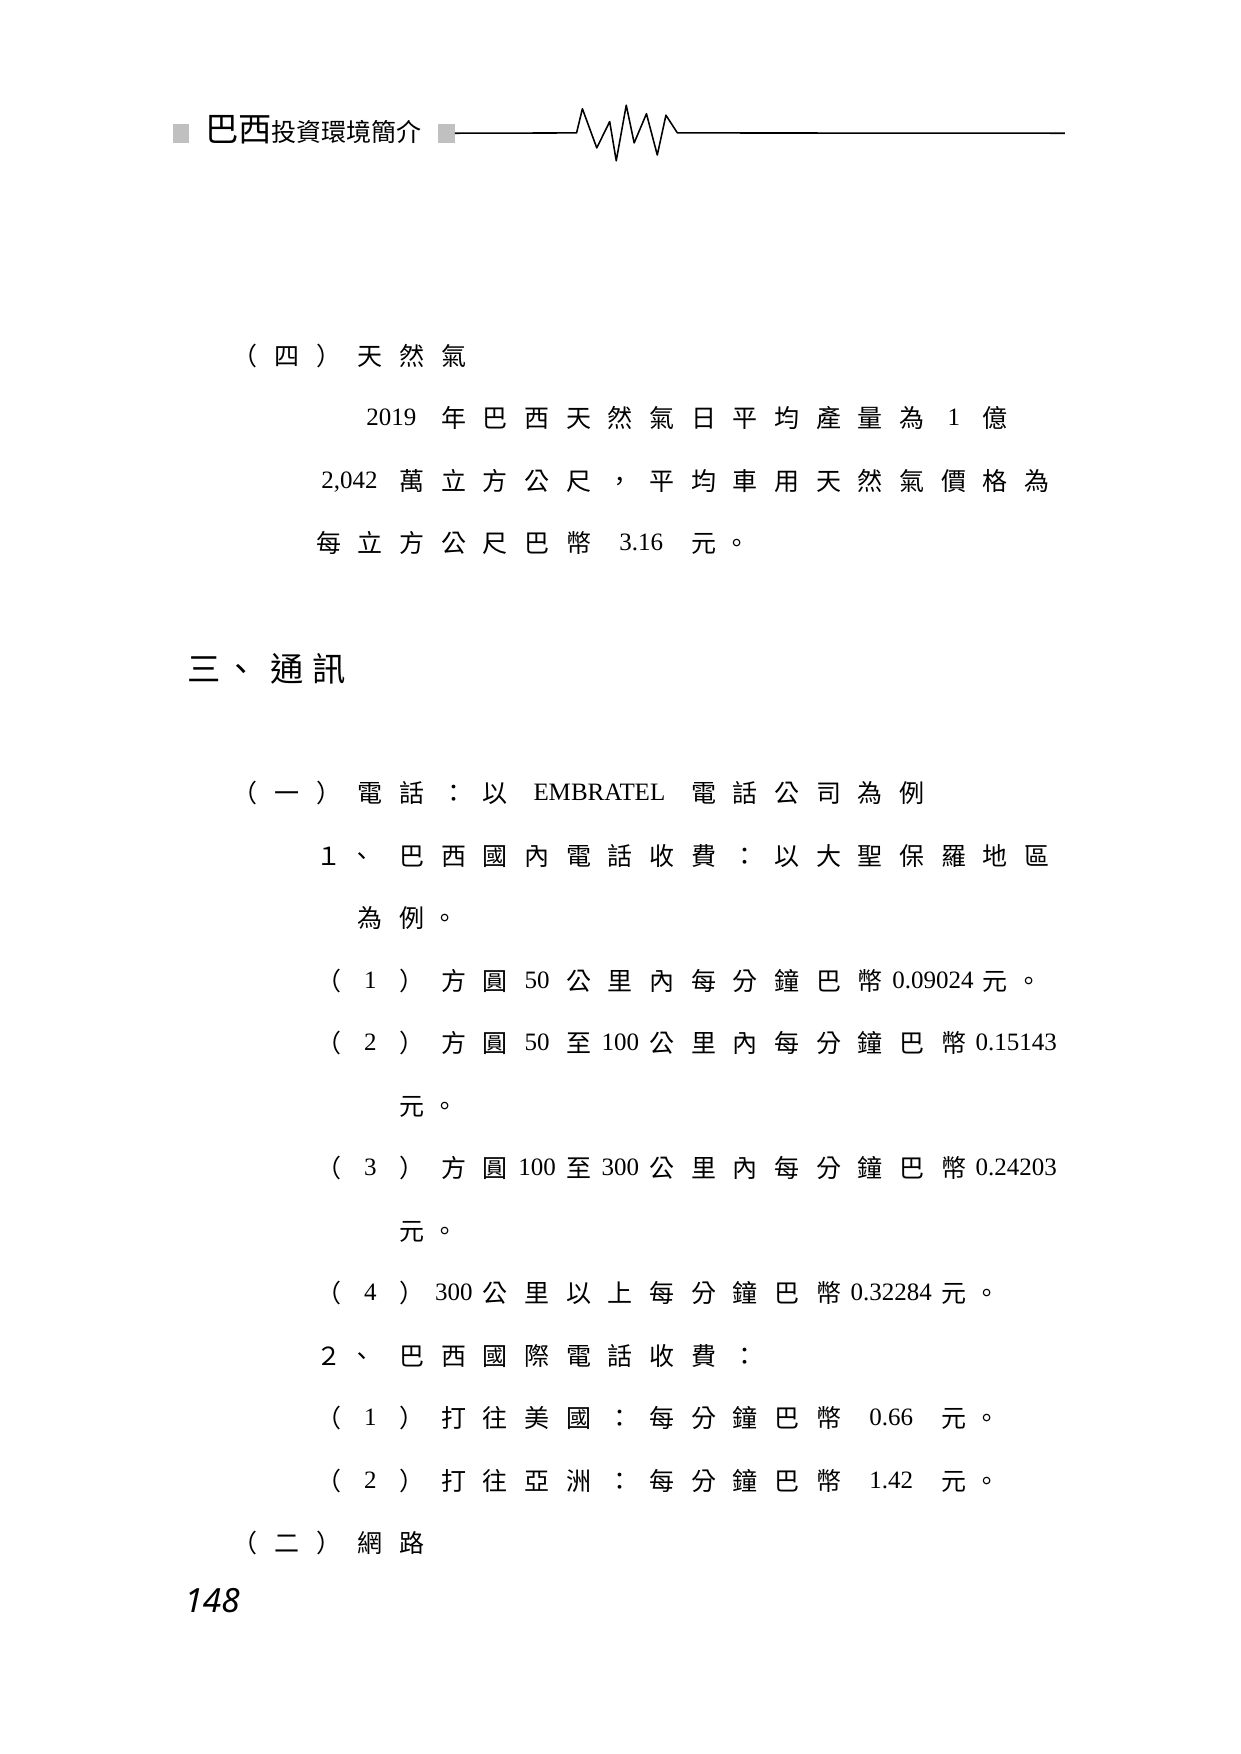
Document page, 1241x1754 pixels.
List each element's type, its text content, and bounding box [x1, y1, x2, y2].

text （1）方圓50公里內每分鐘巴幣0.09024元。 [306, 938, 1058, 1000]
text （3）方圓100至300公里內每分鐘巴幣0.24203元。 [306, 1125, 1058, 1250]
text （四）天然氣 [207, 313, 1058, 375]
text （一）電話：以EMBRATEL電話公司為例 [207, 750, 1058, 813]
text （1）打往美國：每分鐘巴幣0.66元。 [306, 1375, 1058, 1438]
text １、巴西國內電話收費：以大聖保羅地區為例。 [281, 813, 1058, 938]
text （二）網路 [207, 1500, 1058, 1563]
text 三、通訊 [183, 625, 1058, 688]
text （2）方圓50至100公里內每分鐘巴幣0.15143元。 [306, 1000, 1058, 1125]
text ２、巴西國際電話收費： [281, 1313, 1058, 1375]
text （4）300公里以上每分鐘巴幣0.32284元。 [306, 1250, 1058, 1313]
text （2）打往亞洲：每分鐘巴幣1.42元。 [306, 1438, 1058, 1500]
text 2019年巴西天然氣日平均產量為1億2,042萬立方公尺，平均車用天然氣價格為每立方公尺巴幣3.16元。 [281, 375, 1058, 563]
